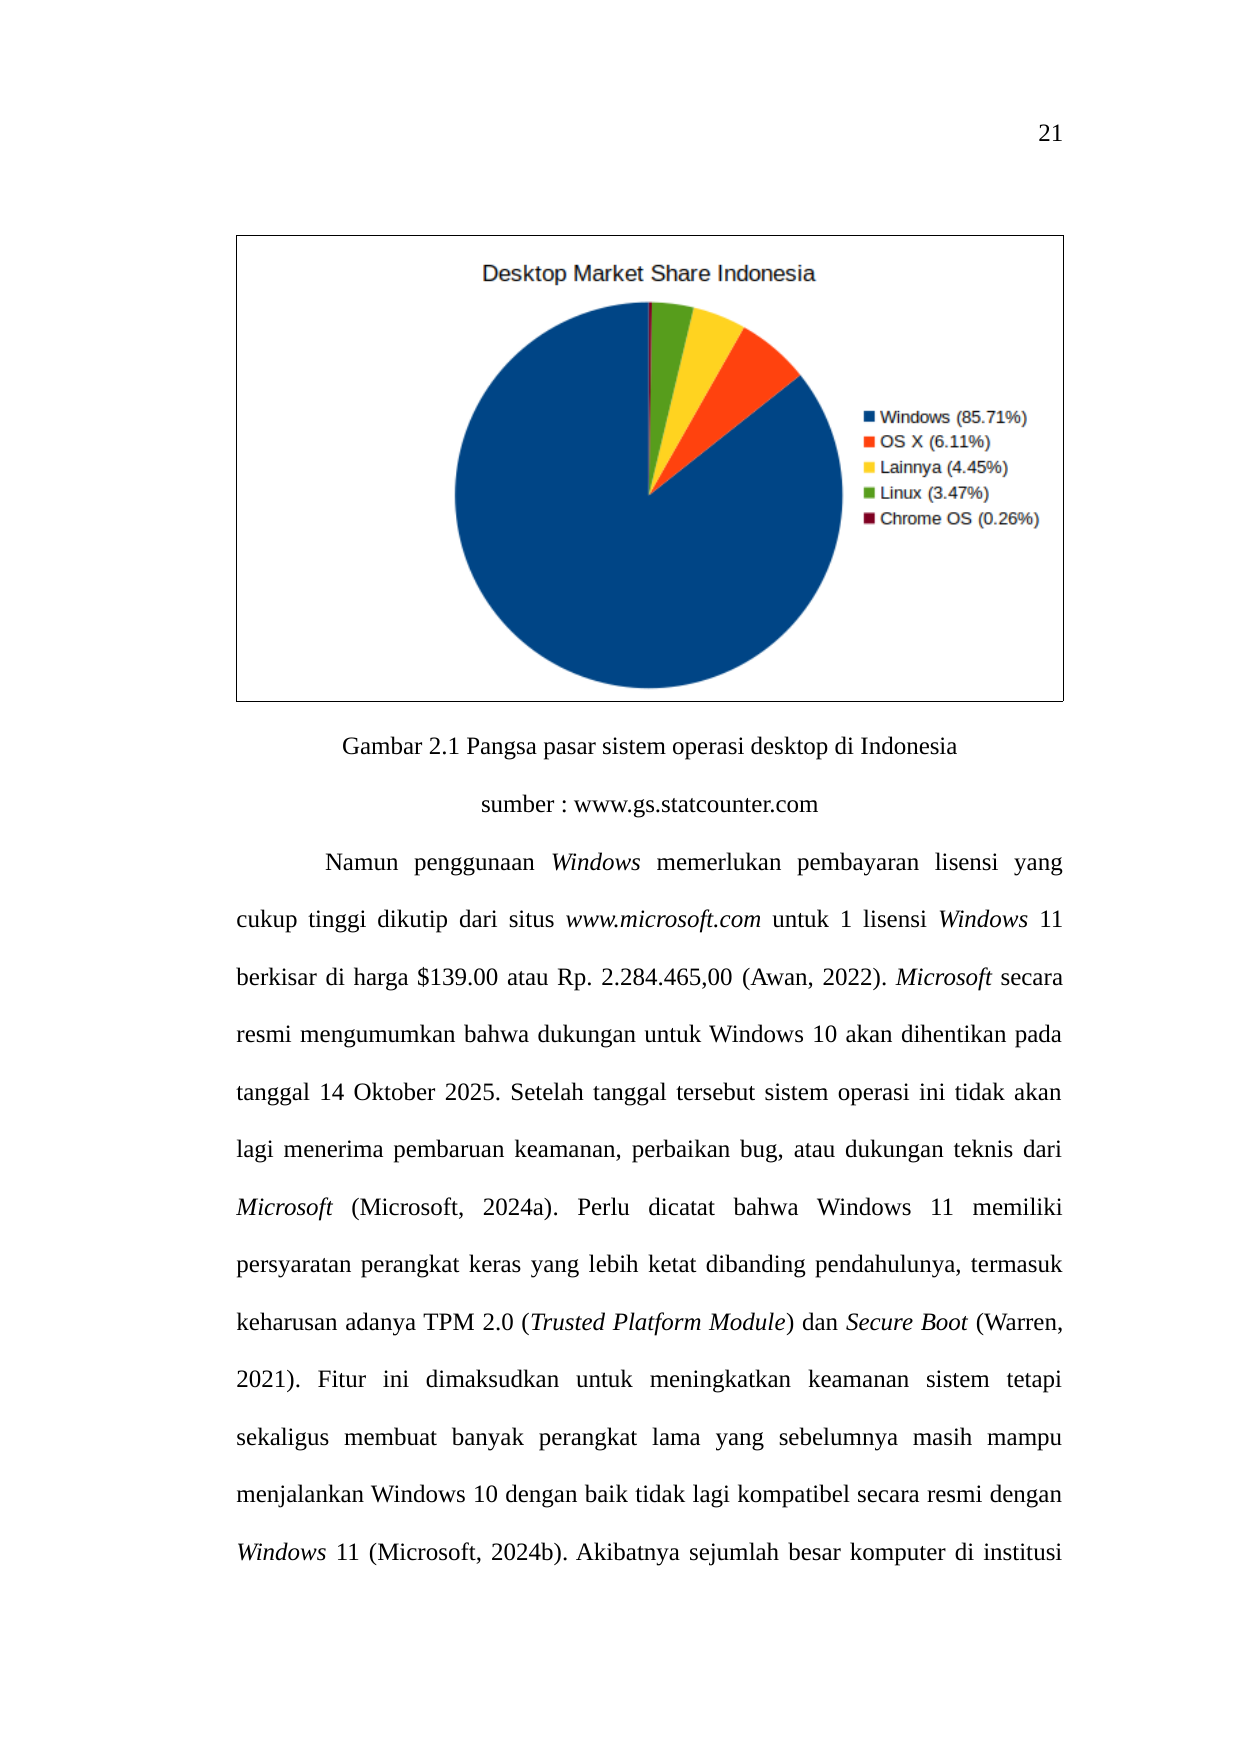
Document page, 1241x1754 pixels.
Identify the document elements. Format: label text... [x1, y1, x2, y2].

text Namun penggunaan Windows memerlukan pembayaran lisensi yang cukup tinggi dikutip dari situs www.microsoft.com untuk 1 lisensi Windows 11 berkisar di harga $139.00 atau Rp. 2.284.465,00 (Awan, 2022). Microsoft secara resmi mengumumkan bahwa dukungan untuk Windows 10 akan dihentikan pada tanggal 14 Oktober 2025. Setelah tanggal tersebut sistem operasi ini tidak akan lagi menerima pembaruan keamanan, perbaikan bug, atau dukungan teknis dari Microsoft (Microsoft, 2024a)⁠. Perlu dicatat bahwa Windows 11 memiliki persyaratan perangkat keras yang lebih ketat dibanding pendahulunya, termasuk keharusan adanya TPM 2.0 (Trusted Platform Module) dan Secure Boot (Warren, 2021). Fitur ini dimaksudkan untuk meningkatkan keamanan sistem tetapi sekaligus membuat banyak perangkat lama yang sebelumnya masih mampu menjalankan Windows 10 dengan baik tidak lagi kompatibel secara resmi dengan Windows 11 (Microsoft, 2024b)⁠. Akibatnya sejumlah besar komputer di institusi [236, 847, 1063, 1565]
text Gambar 2.1 Pangsa pasar sistem operasi desktop di Indonesia [236, 702, 1063, 759]
text sumber : www.gs.statcounter.com [236, 789, 1063, 818]
text [237, 236, 1063, 701]
picture [239, 238, 1060, 699]
